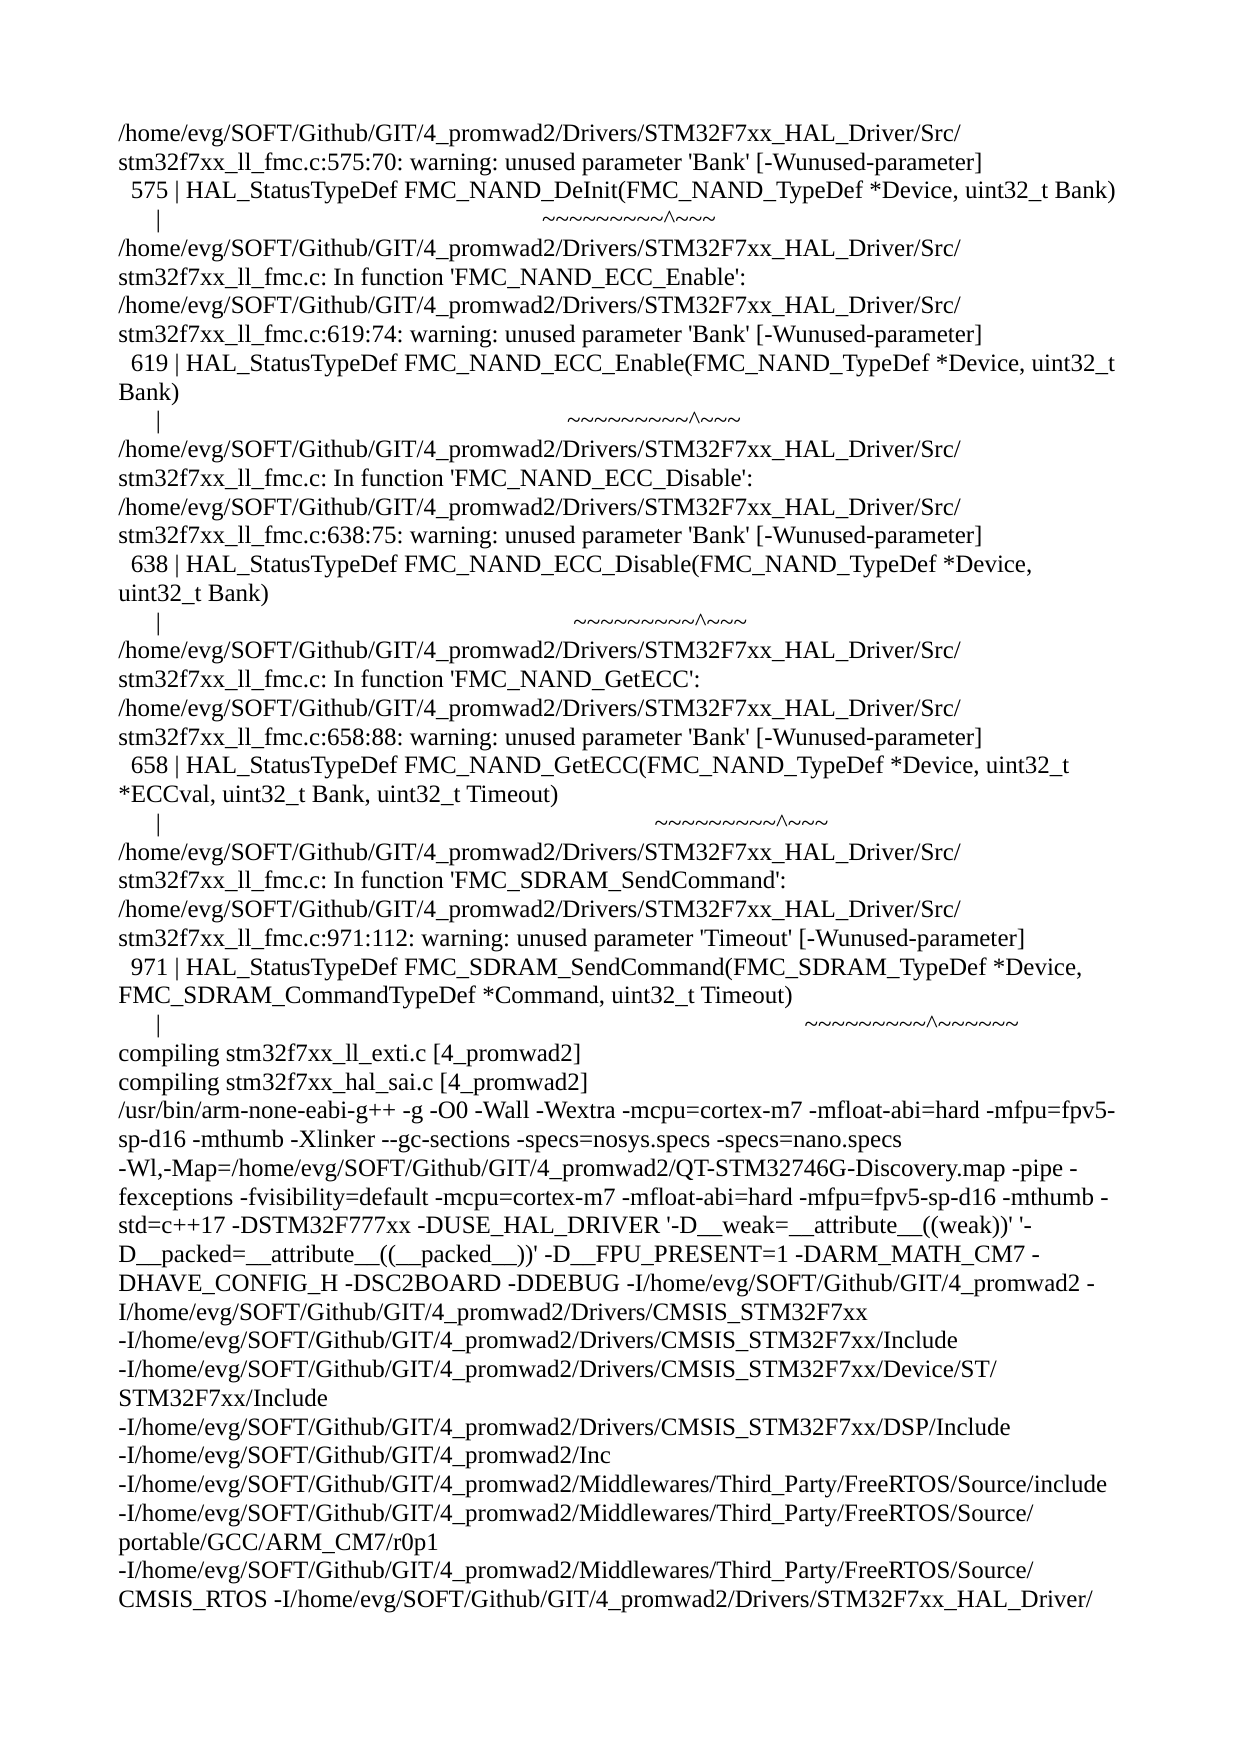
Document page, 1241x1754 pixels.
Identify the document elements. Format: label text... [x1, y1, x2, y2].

text | ~~~~~~~~~^~~~~~~ [118, 1009, 1122, 1038]
text | ~~~~~~~~~^~~~ [118, 808, 1122, 837]
text | ~~~~~~~~~^~~~ [118, 607, 1122, 636]
text /home/evg/SOFT/Github/GIT/4_promwad2/Drivers/STM32F7xx_HAL_Driver/Src/stm32f7xx_ll_fmc.c:619:74: warning: unused parameter 'Bank' [-Wunused-parameter] [118, 291, 1122, 348]
text /home/evg/SOFT/Github/GIT/4_promwad2/Drivers/STM32F7xx_HAL_Driver/Src/stm32f7xx_ll_fmc.c:638:75: warning: unused parameter 'Bank' [-Wunused-parameter] [118, 492, 1122, 549]
text | ~~~~~~~~~^~~~ [118, 406, 1122, 434]
text 575 | HAL_StatusTypeDef FMC_NAND_DeInit(FMC_NAND_TypeDef *Device, uint32_t Bank) [118, 176, 1122, 204]
text compiling stm32f7xx_ll_exti.c [4_promwad2] [118, 1038, 1122, 1067]
text 638 | HAL_StatusTypeDef FMC_NAND_ECC_Disable(FMC_NAND_TypeDef *Device, uint32_t Bank) [118, 549, 1122, 607]
text /home/evg/SOFT/Github/GIT/4_promwad2/Drivers/STM32F7xx_HAL_Driver/Src/stm32f7xx_ll_fmc.c:575:70: warning: unused parameter 'Bank' [-Wunused-parameter] [118, 118, 1122, 176]
text /home/evg/SOFT/Github/GIT/4_promwad2/Drivers/STM32F7xx_HAL_Driver/Src/stm32f7xx_ll_fmc.c: In function 'FMC_SDRAM_SendCommand': [118, 837, 1122, 894]
text 658 | HAL_StatusTypeDef FMC_NAND_GetECC(FMC_NAND_TypeDef *Device, uint32_t *ECCval, uint32_t Bank, uint32_t Timeout) [118, 751, 1122, 808]
text /usr/bin/arm-none-eabi-g++ -g -O0 -Wall -Wextra -mcpu=cortex-m7 -mfloat-abi=hard -mfpu=fpv5-sp-d16 -mthumb -Xlinker --gc-sections -specs=nosys.specs -specs=nano.specs -Wl,-Map=/home/evg/SOFT/Github/GIT/4_promwad2/QT-STM32746G-Discovery.map -pipe -fexceptions -fvisibility=default -mcpu=cortex-m7 -mfloat-abi=hard -mfpu=fpv5-sp-d16 -mthumb -std=c++17 -DSTM32F777xx -DUSE_HAL_DRIVER '-D__weak=__attribute__((weak))' '-D__packed=__attribute__((__packed__))' -D__FPU_PRESENT=1 -DARM_MATH_CM7 -DHAVE_CONFIG_H -DSC2BOARD -DDEBUG -I/home/evg/SOFT/Github/GIT/4_promwad2 -I/home/evg/SOFT/Github/GIT/4_promwad2/Drivers/CMSIS_STM32F7xx -I/home/evg/SOFT/Github/GIT/4_promwad2/Drivers/CMSIS_STM32F7xx/Include -I/home/evg/SOFT/Github/GIT/4_promwad2/Drivers/CMSIS_STM32F7xx/Device/ST/STM32F7xx/Include -I/home/evg/SOFT/Github/GIT/4_promwad2/Drivers/CMSIS_STM32F7xx/DSP/Include -I/home/evg/SOFT/Github/GIT/4_promwad2/Inc -I/home/evg/SOFT/Github/GIT/4_promwad2/Middlewares/Third_Party/FreeRTOS/Source/include -I/home/evg/SOFT/Github/GIT/4_promwad2/Middlewares/Third_Party/FreeRTOS/Source/portable/GCC/ARM_CM7/r0p1 -I/home/evg/SOFT/Github/GIT/4_promwad2/Middlewares/Third_Party/FreeRTOS/Source/CMSIS_RTOS -I/home/evg/SOFT/Github/GIT/4_promwad2/Drivers/STM32F7xx_HAL_Driver/ [118, 1096, 1122, 1613]
text 971 | HAL_StatusTypeDef FMC_SDRAM_SendCommand(FMC_SDRAM_TypeDef *Device, FMC_SDRAM_CommandTypeDef *Command, uint32_t Timeout) [118, 952, 1122, 1009]
text 619 | HAL_StatusTypeDef FMC_NAND_ECC_Enable(FMC_NAND_TypeDef *Device, uint32_t Bank) [118, 348, 1122, 406]
text /home/evg/SOFT/Github/GIT/4_promwad2/Drivers/STM32F7xx_HAL_Driver/Src/stm32f7xx_ll_fmc.c: In function 'FMC_NAND_ECC_Enable': [118, 233, 1122, 291]
text /home/evg/SOFT/Github/GIT/4_promwad2/Drivers/STM32F7xx_HAL_Driver/Src/stm32f7xx_ll_fmc.c:658:88: warning: unused parameter 'Bank' [-Wunused-parameter] [118, 693, 1122, 751]
text /home/evg/SOFT/Github/GIT/4_promwad2/Drivers/STM32F7xx_HAL_Driver/Src/stm32f7xx_ll_fmc.c:971:112: warning: unused parameter 'Timeout' [-Wunused-parameter] [118, 894, 1122, 952]
text | ~~~~~~~~~^~~~ [118, 204, 1122, 233]
text compiling stm32f7xx_hal_sai.c [4_promwad2] [118, 1067, 1122, 1096]
text /home/evg/SOFT/Github/GIT/4_promwad2/Drivers/STM32F7xx_HAL_Driver/Src/stm32f7xx_ll_fmc.c: In function 'FMC_NAND_ECC_Disable': [118, 434, 1122, 492]
text /home/evg/SOFT/Github/GIT/4_promwad2/Drivers/STM32F7xx_HAL_Driver/Src/stm32f7xx_ll_fmc.c: In function 'FMC_NAND_GetECC': [118, 636, 1122, 693]
